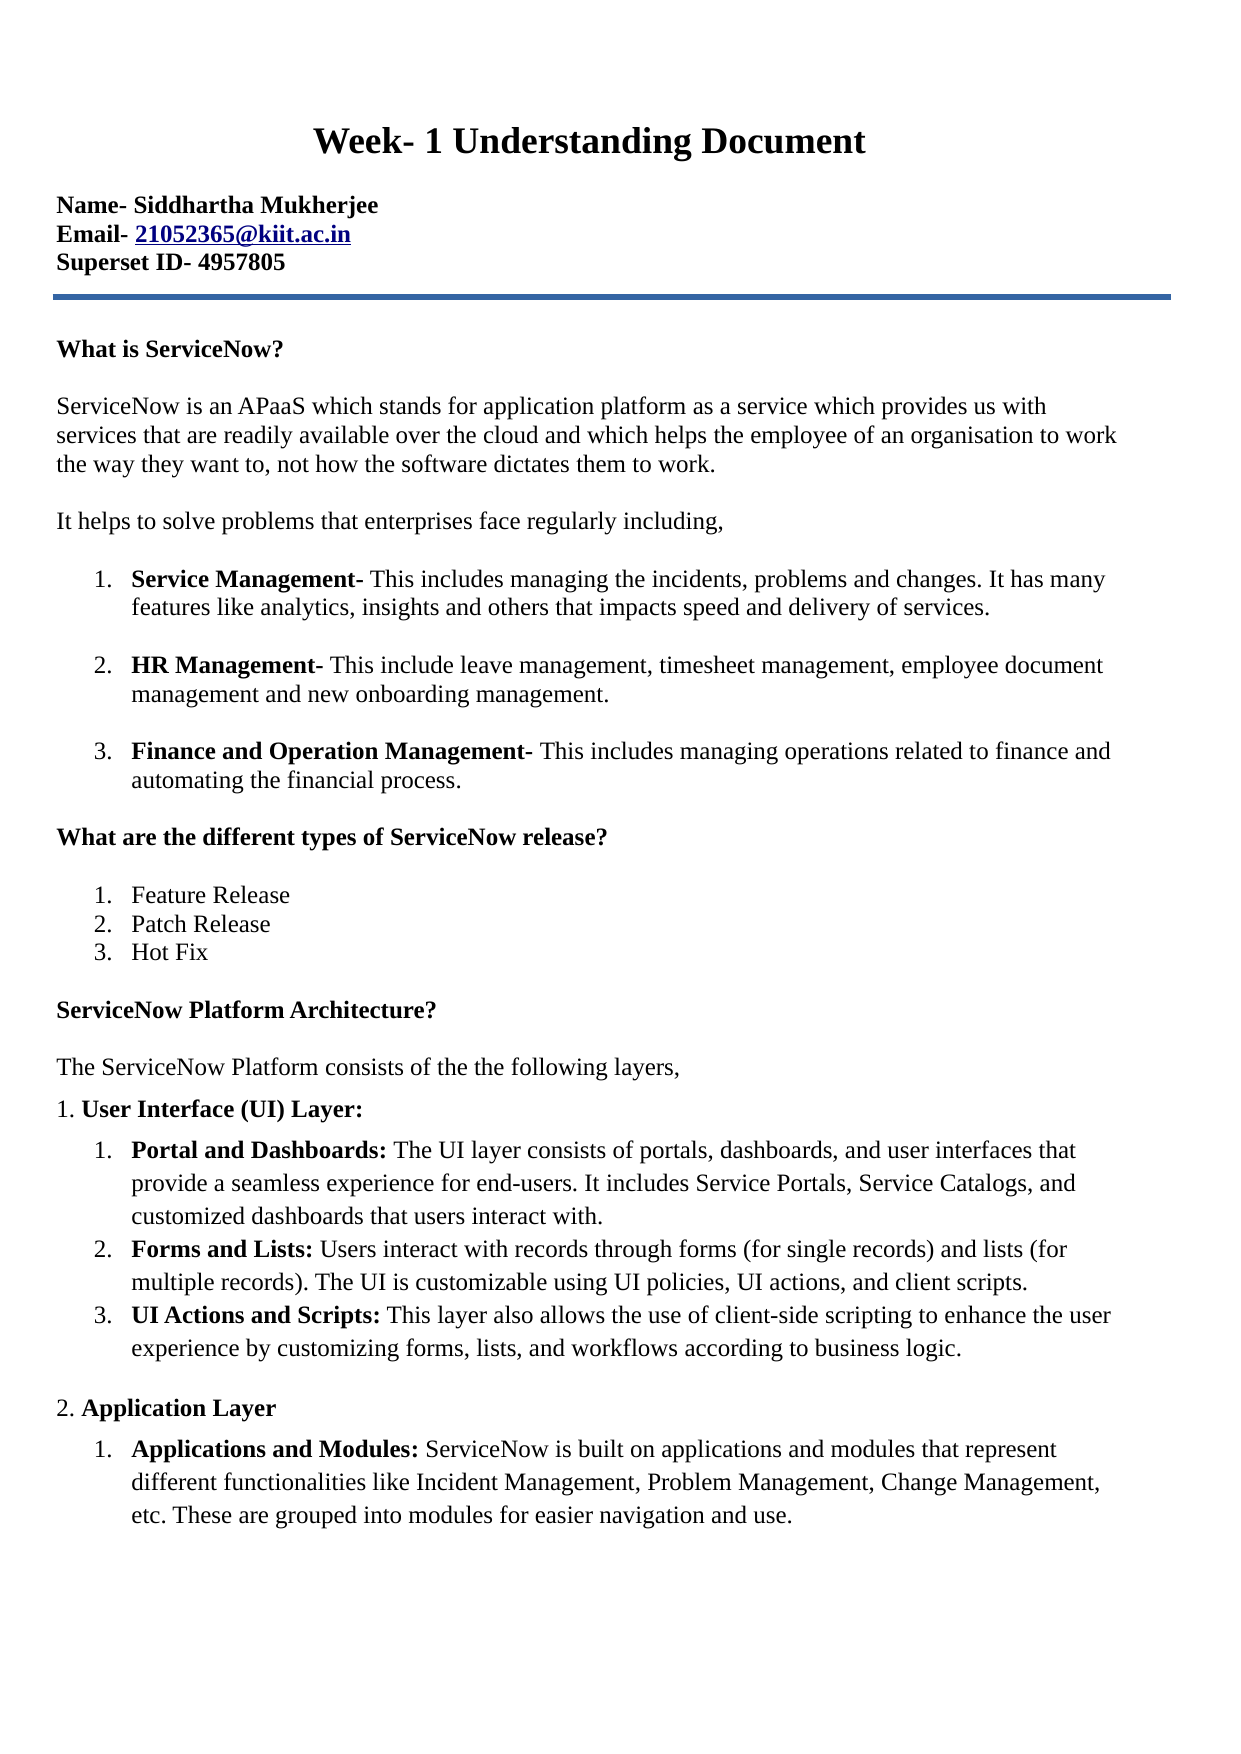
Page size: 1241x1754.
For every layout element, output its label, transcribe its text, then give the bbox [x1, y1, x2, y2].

list Hot Fix [94, 937, 1122, 966]
text Email- 21052365@kiit.ac.in [56, 219, 1122, 247]
subtitle 1. User Interface (UI) Layer: [56, 1094, 1122, 1122]
list UI Actions and Scripts: This layer also allows the use of client-side scripting to enhance the user experience by customizing forms, lists, and workflows according to business logic. [94, 1300, 1122, 1362]
list Finance and Operation Management- This includes managing operations related to finance and automating the financial process. [94, 736, 1122, 794]
text ServiceNow is an APaaS which stands for application platform as a service which provides us with services that are readily available over the cloud and which helps the employee of an organisation to work the way they want to, not how the software dictates them to work. [56, 391, 1122, 477]
text Name- Siddhartha Mukherjee [56, 190, 1122, 219]
list Patch Release [94, 909, 1122, 937]
list HR Management- This include leave management, timesheet management, employee document management and new onboarding management. [94, 650, 1122, 707]
list Forms and Lists: Users interact with records through forms (for single records) and lists (for multiple records). The UI is customizable using UI policies, UI actions, and client scripts. [94, 1234, 1122, 1296]
list Portal and Dashboards: The UI layer consists of portals, dashboards, and user interfaces that provide a seamless experience for end-users. It includes Service Portals, Service Catalogs, and customized dashboards that users interact with. [94, 1135, 1122, 1230]
text The ServiceNow Platform consists of the the following layers, [56, 1052, 1122, 1081]
list Service Management- This includes managing the incidents, problems and changes. It has many features like analytics, insights and others that impacts speed and delivery of services. [94, 564, 1122, 621]
text It helps to solve problems that enterprises face regularly including, [56, 506, 1122, 535]
subtitle 2. Application Layer [56, 1393, 1122, 1422]
text Superset ID- 4957805 [56, 247, 1122, 276]
list Applications and Modules: ServiceNow is built on applications and modules that represent different functionalities like Incident Management, Problem Management, Change Management, etc. These are grouped into modules for easier navigation and use. [94, 1434, 1122, 1529]
list Feature Release [94, 880, 1122, 909]
text What is ServiceNow? [56, 334, 1122, 362]
text Week- 1 Understanding Document [56, 118, 1122, 161]
text ServiceNow Platform Architecture? [56, 995, 1122, 1024]
text What are the different types of ServiceNow release? [56, 822, 1122, 851]
